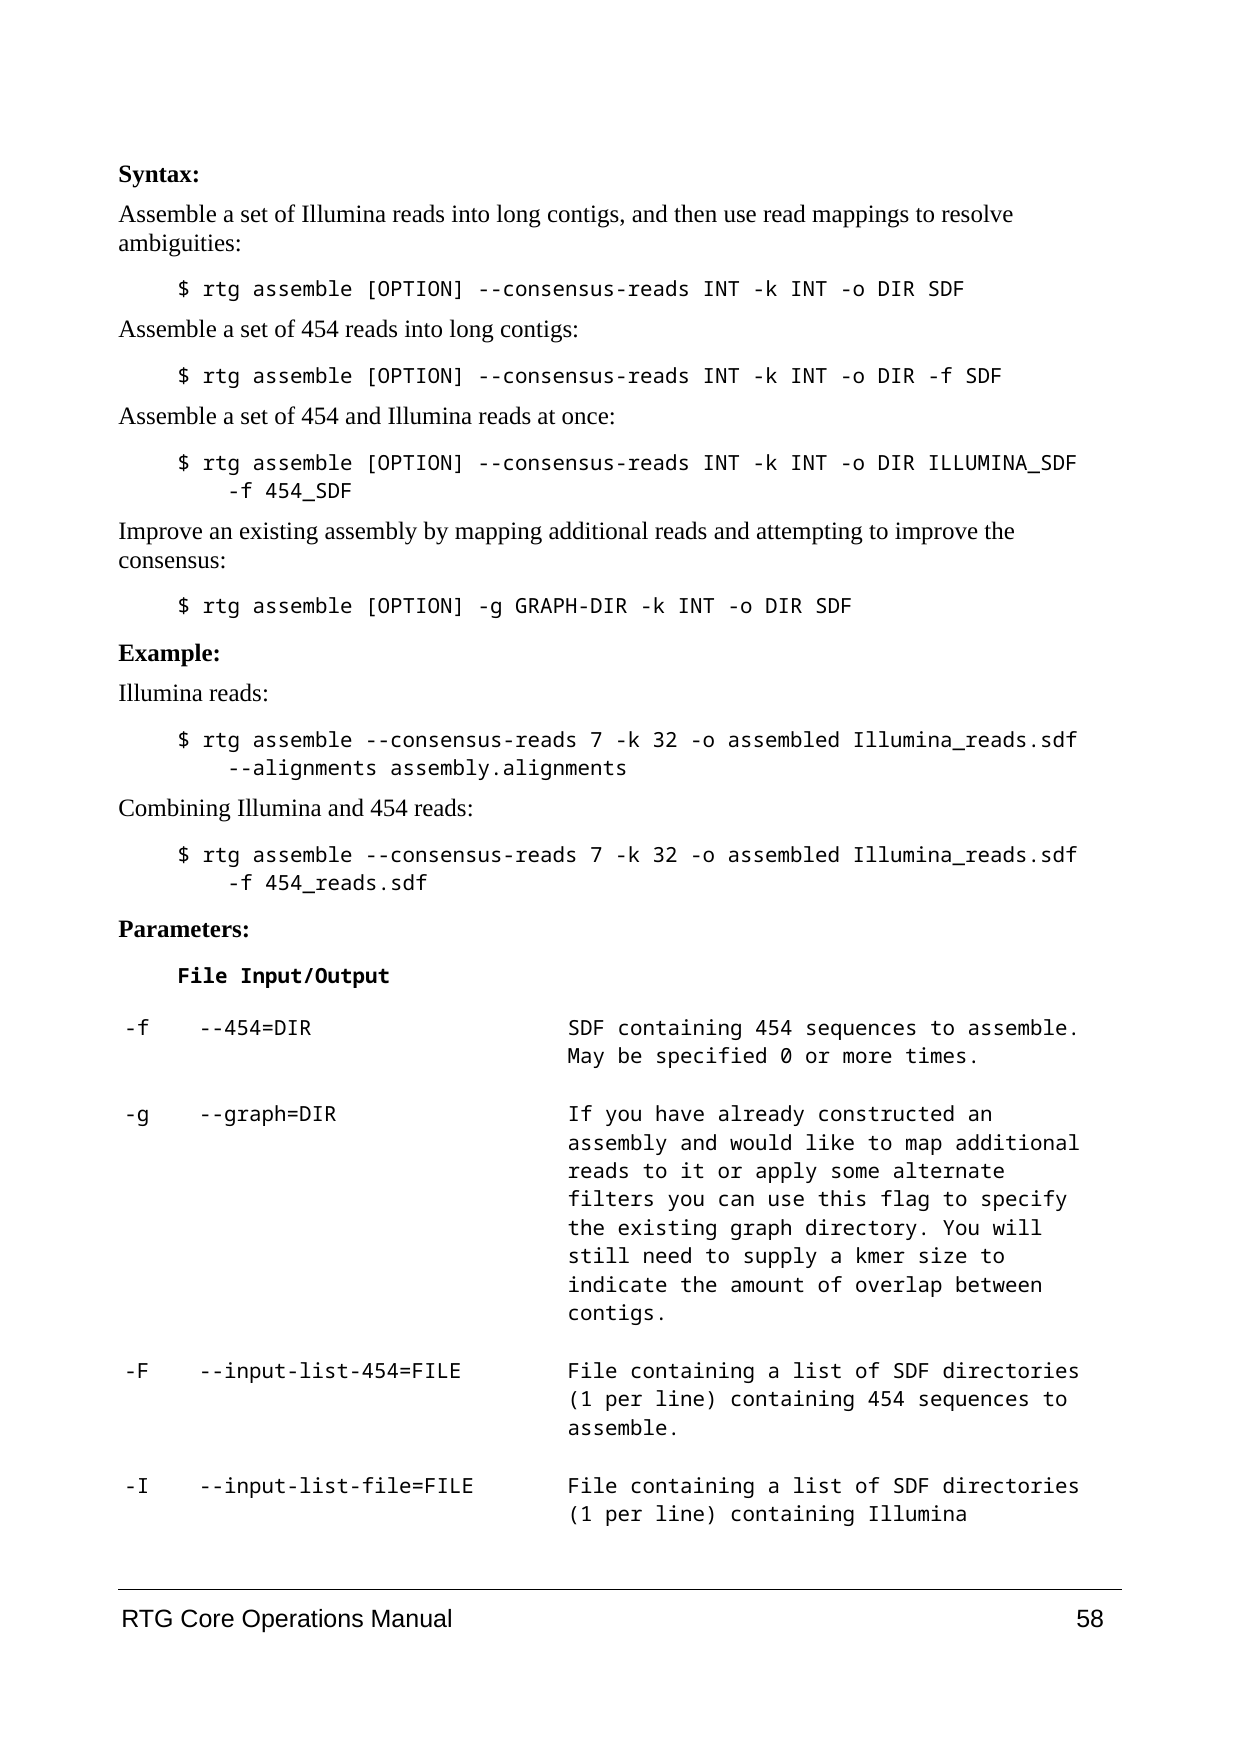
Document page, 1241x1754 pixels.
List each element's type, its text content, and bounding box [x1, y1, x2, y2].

table_cell -I [118, 1459, 193, 1528]
text Improve an existing assembly by mapping additional reads and attempting to improve the consensus: [118, 516, 1122, 574]
table_header -f [118, 1001, 193, 1087]
text Assemble a set of 454 and Illumina reads at once: [118, 401, 1122, 430]
text $ rtg assemble --consensus-reads 7 -k 32 -o assembled Illumina_reads.sdf --alignments assembly.alignments [177, 725, 1122, 782]
table_cell -F [118, 1344, 193, 1459]
text $ rtg assemble --consensus-reads 7 -k 32 -o assembled Illumina_reads.sdf -f 454_reads.sdf [177, 840, 1122, 897]
text $ rtg assemble [OPTION] --consensus-reads INT -k INT -o DIR SDF [177, 274, 1122, 303]
text $ rtg assemble [OPTION] --consensus-reads INT -k INT -o DIR ILLUMINA_SDF -f 454_SDF [177, 448, 1122, 504]
table_cell --input-list-454=FILE [193, 1344, 561, 1459]
table_cell --input-list-file=FILE [193, 1459, 561, 1528]
table_header SDF containing 454 sequences to assemble. May be specified 0 or more times. [561, 1001, 1093, 1087]
table_cell File containing a list of SDF directories (1 per line) containing 454 sequences to assemble. [561, 1344, 1093, 1459]
subtitle Example: [118, 638, 1122, 666]
text Illumina reads: [118, 678, 1122, 707]
text File Input/Output [177, 961, 1122, 989]
text $ rtg assemble [OPTION] -g GRAPH-DIR -k INT -o DIR SDF [177, 592, 1122, 620]
table_cell File containing a list of SDF directories (1 per line) containing Illumina [561, 1459, 1093, 1528]
text Assemble a set of Illumina reads into long contigs, and then use read mappings to resolve ambiguities: [118, 199, 1122, 257]
text Combining Illumina and 454 reads: [118, 793, 1122, 822]
subtitle Parameters: [118, 914, 1122, 943]
table_cell --graph=DIR [193, 1088, 561, 1344]
table_header --454=DIR [193, 1001, 561, 1087]
table_cell -g [118, 1088, 193, 1344]
table_cell If you have already constructed an assembly and would like to map additional reads to it or apply some alternate filters you can use this flag to specify the existing graph directory. You will still need to supply a kmer size to indicate the amount of overlap between contigs. [561, 1088, 1093, 1344]
text $ rtg assemble [OPTION] --consensus-reads INT -k INT -o DIR -f SDF [177, 361, 1122, 389]
subtitle Syntax: [118, 159, 1122, 187]
text Assemble a set of 454 reads into long contigs: [118, 314, 1122, 343]
